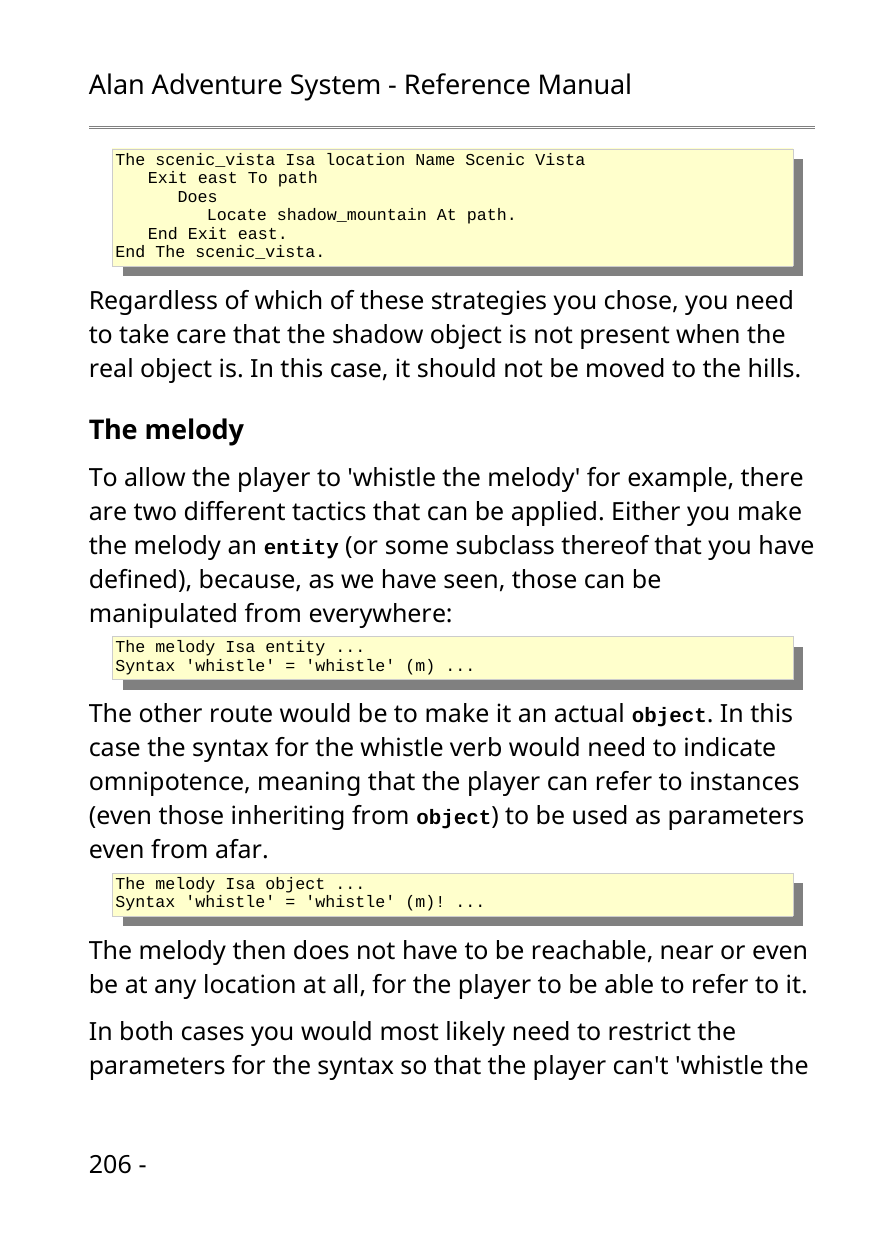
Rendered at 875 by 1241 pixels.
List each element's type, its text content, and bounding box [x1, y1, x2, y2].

text To allow the player to 'whistle the melody' for example, there are two different tactics that can be applied. Either you make the melody an entity (or some subclass thereof that you have defined), because, as we have seen, those can be manipulated from everywhere: [88, 460, 815, 630]
text Syntax 'whistle' = 'whistle' (m)! ... [113, 891, 793, 916]
text The melody Isa object ... [113, 874, 793, 891]
text Regardless of which of these strategies you chose, you need to take care that the shadow object is not present when the real object is. In this case, it should not be moved to the hills. [88, 283, 815, 385]
text The other route would be to make it an actual object. In this case the syntax for the whistle verb would need to indicate omnipotence, meaning that the player can refer to instances (even those inheriting from object) to be used as parameters even from afar. [88, 696, 815, 866]
text In both cases you would most likely need to restrict the parameters for the syntax so that the player can't 'whistle the [88, 1014, 815, 1082]
text Syntax 'whistle' = 'whistle' (m) ... [113, 655, 793, 679]
text The melody then does not have to be reachable, near or even be at any location at all, for the player to be able to refer to it. [88, 933, 815, 1001]
subtitle The melody [88, 410, 815, 447]
text The melody Isa entity ... [113, 637, 793, 655]
text The scenic_vista Isa location Name Scenic Vista Exit east To path Does Locate shadow_mountain At path. End Exit east. End The scenic_vista. [113, 150, 793, 266]
